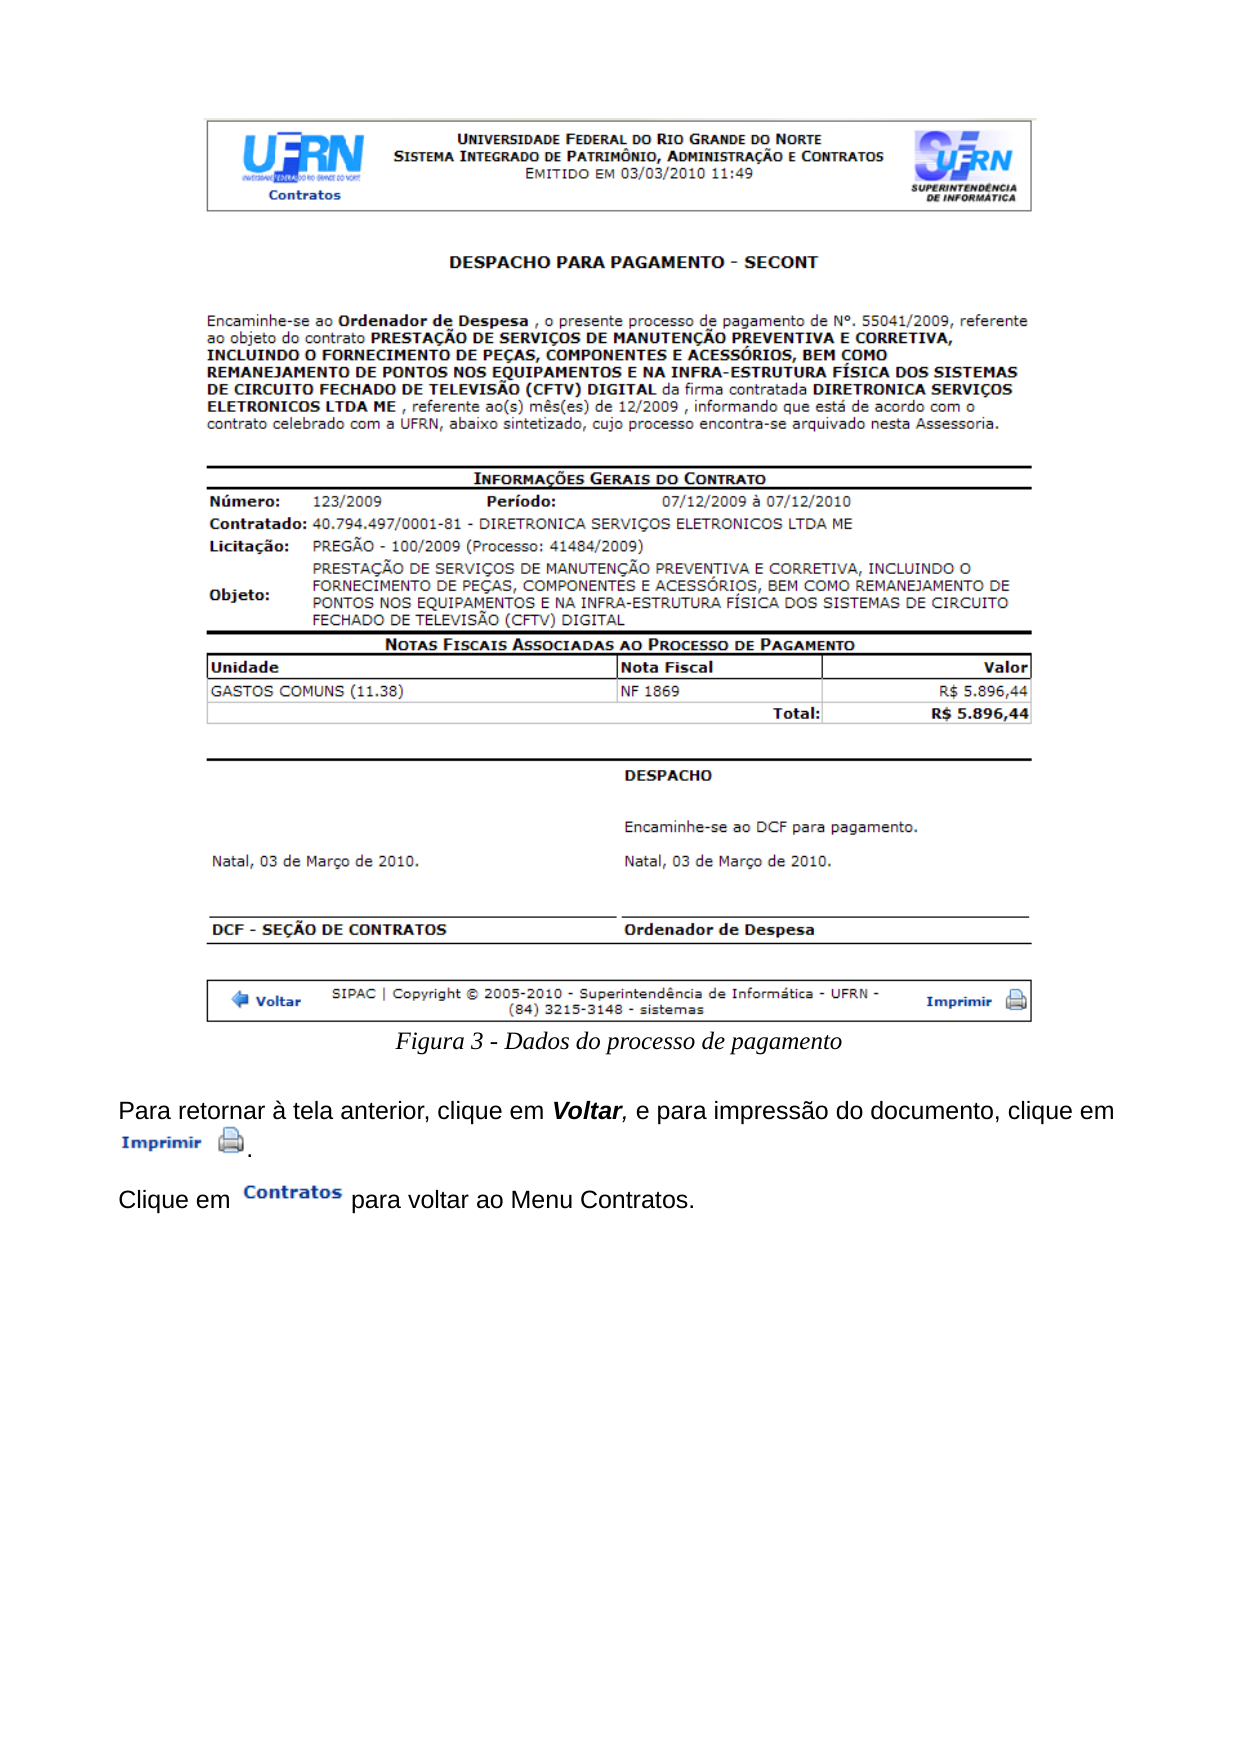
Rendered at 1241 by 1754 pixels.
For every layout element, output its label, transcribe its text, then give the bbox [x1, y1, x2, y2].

picture [203, 118, 1037, 1026]
text Figura 3 - Dados do processo de pagamento [118, 1026, 1122, 1054]
picture [237, 1175, 344, 1208]
text Clique em para voltar ao Menu Contratos. [118, 1175, 1122, 1213]
picture [118, 1124, 247, 1158]
text Para retornar à tela anterior, clique em Voltar, e para impressão do documento, clique em . [118, 1096, 1122, 1163]
